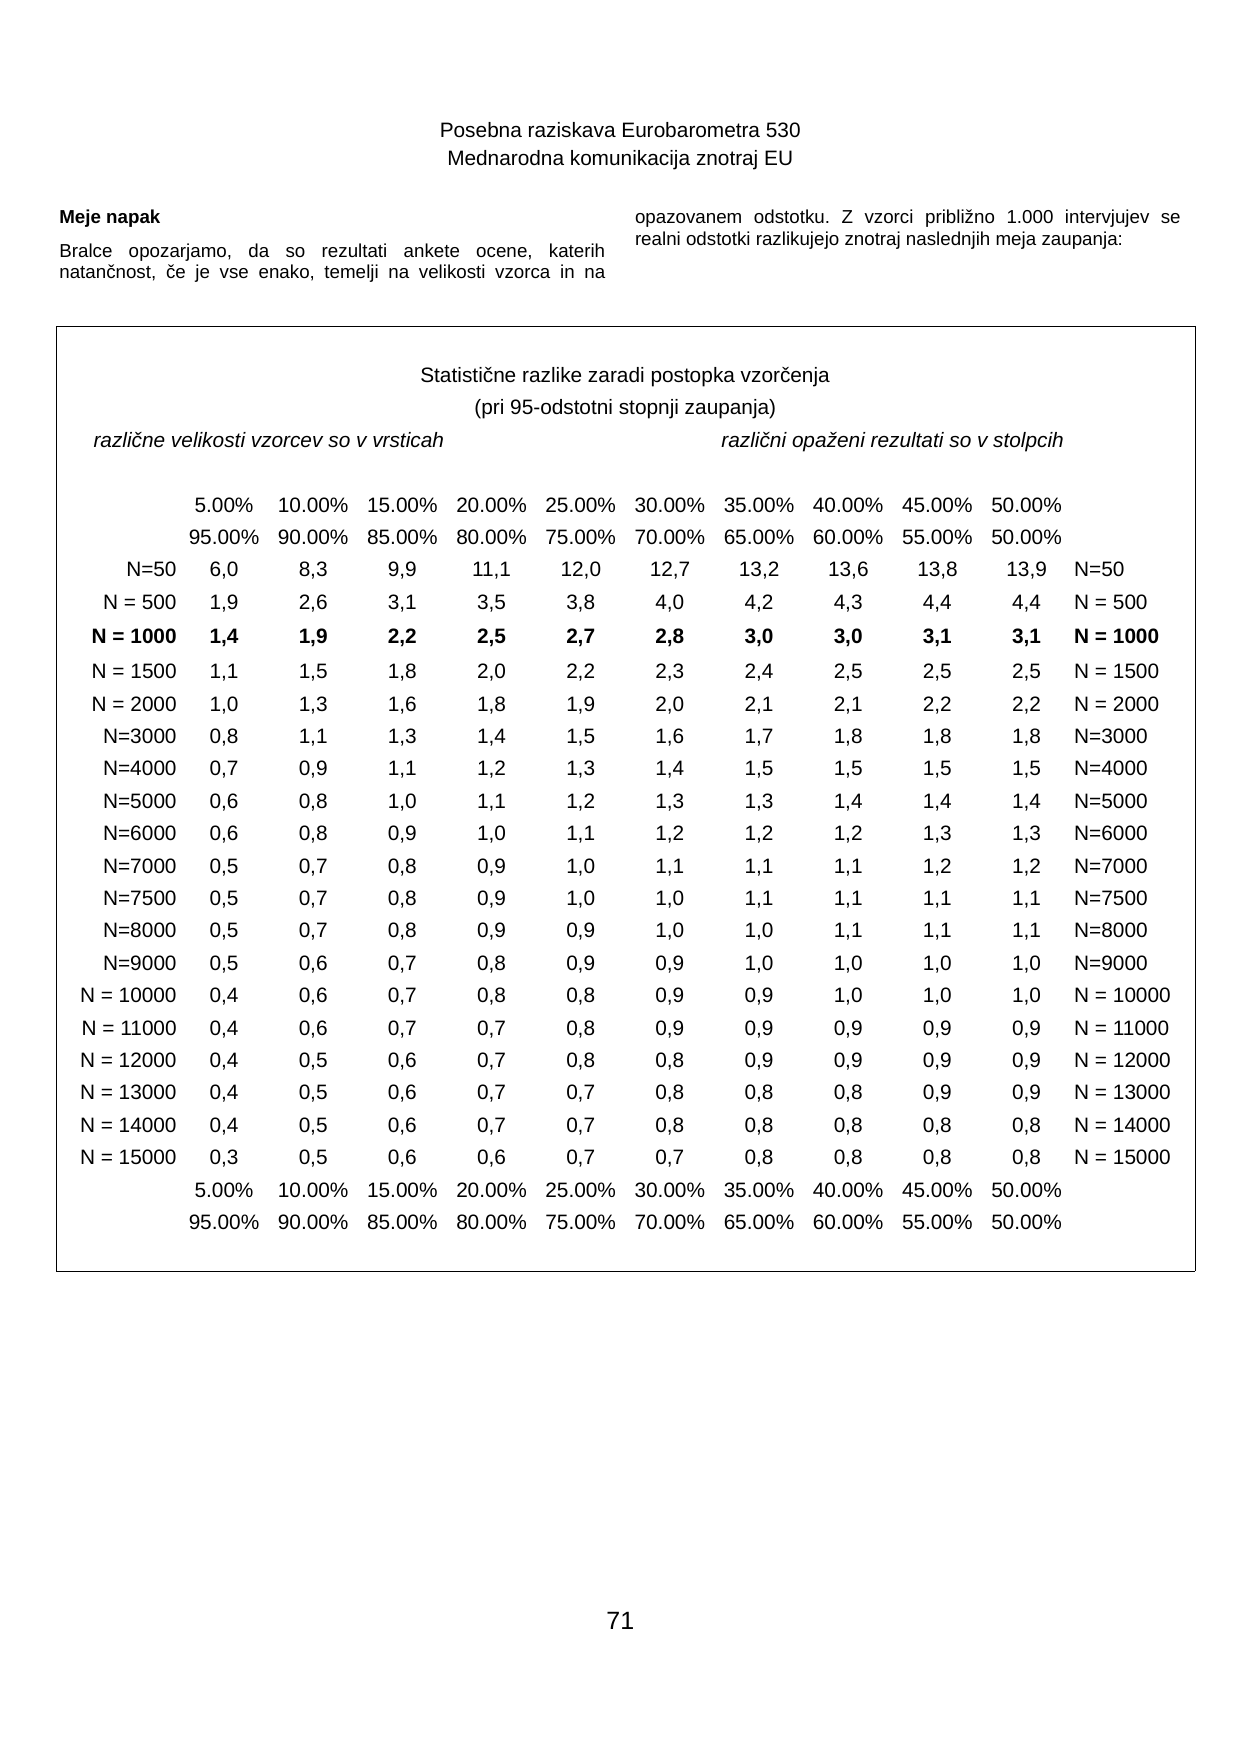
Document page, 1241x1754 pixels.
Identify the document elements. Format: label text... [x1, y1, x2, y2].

table_cell 80,00% [447, 521, 536, 553]
table_cell 3,0 [804, 618, 893, 655]
table_cell 35,00% [714, 488, 803, 521]
table_cell 40,00% [804, 1173, 893, 1206]
table_cell 0,7 [536, 1141, 625, 1173]
table_cell 13,8 [893, 553, 982, 585]
table_cell 0,8 [536, 979, 625, 1011]
table_cell 1,8 [358, 655, 447, 687]
table_cell 0,7 [447, 1044, 536, 1076]
table_cell 0,8 [804, 1109, 893, 1141]
table_cell 0,6 [179, 785, 268, 817]
table_cell 75,00% [536, 1206, 625, 1238]
table_cell N = 2000 [1071, 687, 1186, 720]
table_cell 1,0 [536, 882, 625, 914]
table_cell [1071, 1173, 1186, 1206]
table_cell [536, 424, 625, 456]
table_cell 70,00% [625, 521, 714, 553]
table_cell 12,0 [536, 553, 625, 585]
table_cell 2,2 [358, 618, 447, 655]
table_cell N = 11000 [65, 1011, 179, 1044]
table_cell N=7000 [1071, 849, 1186, 882]
table_cell 0,6 [447, 1141, 536, 1173]
table_cell 1,0 [982, 946, 1071, 979]
table_cell N = 14000 [1071, 1109, 1186, 1141]
table_cell 13,2 [714, 553, 803, 585]
table_cell 40,00% [804, 488, 893, 521]
table_cell 1,3 [269, 687, 358, 720]
table_cell 4,4 [982, 585, 1071, 618]
table_cell [982, 456, 1071, 488]
table_cell N = 500 [1071, 585, 1186, 618]
table_cell 1,3 [536, 752, 625, 784]
table_cell 1,2 [804, 817, 893, 849]
table_cell 45,00% [893, 488, 982, 521]
table_cell 1,0 [179, 687, 268, 720]
table_cell N=9000 [1071, 946, 1186, 979]
table_cell 3,1 [893, 618, 982, 655]
table_cell N = 14000 [65, 1109, 179, 1141]
table_cell 0,8 [447, 979, 536, 1011]
table_cell [65, 488, 179, 521]
text opazovanem odstotku. Z vzorci približno 1.000 intervjujev se realni odstotki razlikujejo znotraj naslednjih meja zaupanja: [635, 206, 1181, 249]
table_cell 0,9 [625, 946, 714, 979]
table_cell 1,1 [358, 752, 447, 784]
table_cell 1,0 [714, 914, 803, 946]
table_cell 0,9 [536, 914, 625, 946]
table_cell 25,00% [536, 1173, 625, 1206]
table_cell 0,6 [269, 946, 358, 979]
table_cell N=5000 [1071, 785, 1186, 817]
table_cell 1,0 [804, 946, 893, 979]
text Meje napak [59, 206, 605, 228]
table_cell 4,0 [625, 585, 714, 618]
table_cell [1071, 391, 1186, 423]
table_cell 1,4 [982, 785, 1071, 817]
table_cell [269, 456, 358, 488]
table_cell N=7500 [65, 882, 179, 914]
table_cell [358, 456, 447, 488]
table_cell 0,9 [714, 1011, 803, 1044]
table_cell 1,1 [714, 882, 803, 914]
table_cell 1,3 [893, 817, 982, 849]
table_cell 2,5 [893, 655, 982, 687]
table_cell [625, 424, 714, 456]
table_cell N = 13000 [65, 1076, 179, 1108]
table_cell 50,00% [982, 521, 1071, 553]
table_cell N = 11000 [1071, 1011, 1186, 1044]
table_cell [65, 456, 179, 488]
table_cell 60,00% [804, 1206, 893, 1238]
table_cell 2,2 [536, 655, 625, 687]
table_cell N = 15000 [65, 1141, 179, 1173]
table_cell 1,4 [625, 752, 714, 784]
table_cell 0,6 [269, 979, 358, 1011]
table_cell [65, 391, 179, 423]
table_cell 65,00% [714, 521, 803, 553]
table_cell [1071, 488, 1186, 521]
table_cell 1,4 [804, 785, 893, 817]
table_cell 1,6 [625, 720, 714, 752]
table_cell [65, 1206, 179, 1238]
table_cell 2,2 [893, 687, 982, 720]
table_cell 0,7 [358, 1011, 447, 1044]
table_cell 65,00% [714, 1206, 803, 1238]
table_cell 0,8 [625, 1109, 714, 1141]
table_cell 0,8 [982, 1109, 1071, 1141]
table_cell N=5000 [65, 785, 179, 817]
table_cell 0,7 [447, 1109, 536, 1141]
table_cell [1071, 1206, 1186, 1238]
table_cell N=8000 [65, 914, 179, 946]
table_cell [447, 424, 536, 456]
table_cell 1,0 [447, 817, 536, 849]
table_cell 0,9 [447, 914, 536, 946]
table_cell 0,6 [179, 817, 268, 849]
table_cell [714, 456, 803, 488]
table_cell 0,8 [536, 1044, 625, 1076]
table_cell 2,2 [982, 687, 1071, 720]
table_cell N = 1000 [1071, 618, 1186, 655]
table_cell N=50 [1071, 553, 1186, 585]
table_cell 2,1 [804, 687, 893, 720]
table_cell N = 500 [65, 585, 179, 618]
table_cell 0,8 [269, 817, 358, 849]
table_cell 35,00% [714, 1173, 803, 1206]
table_cell 11,1 [447, 553, 536, 585]
table_cell 0,7 [358, 979, 447, 1011]
table_cell 0,5 [179, 882, 268, 914]
table_cell [65, 1173, 179, 1206]
table_cell 0,9 [714, 979, 803, 1011]
table_cell [65, 521, 179, 553]
table_cell 0,6 [358, 1141, 447, 1173]
table_cell 0,6 [358, 1076, 447, 1108]
table_cell 0,4 [179, 1044, 268, 1076]
table_cell 0,9 [358, 817, 447, 849]
table_cell N=3000 [65, 720, 179, 752]
table_cell 3,0 [714, 618, 803, 655]
table_cell 1,0 [358, 785, 447, 817]
table_cell 0,4 [179, 1109, 268, 1141]
table_cell [625, 456, 714, 488]
table_cell 0,9 [982, 1076, 1071, 1108]
table_cell 0,8 [714, 1141, 803, 1173]
table_cell 1,1 [804, 882, 893, 914]
table_cell N=7500 [1071, 882, 1186, 914]
table_cell 60,00% [804, 521, 893, 553]
table_cell 1,1 [269, 720, 358, 752]
table_cell 30,00% [625, 488, 714, 521]
table_cell 0,9 [893, 1076, 982, 1108]
table_cell 12,7 [625, 553, 714, 585]
table_cell 2,4 [714, 655, 803, 687]
table_cell 1,9 [269, 618, 358, 655]
table_header [65, 359, 179, 391]
table_cell 1,2 [447, 752, 536, 784]
table_cell 95,00% [179, 521, 268, 553]
table_cell 0,9 [625, 1011, 714, 1044]
table_cell 1,1 [804, 849, 893, 882]
table_cell 13,6 [804, 553, 893, 585]
table_cell 0,8 [358, 914, 447, 946]
table_cell [893, 456, 982, 488]
table_cell 0,9 [804, 1011, 893, 1044]
table_cell 1,0 [804, 979, 893, 1011]
table_cell 1,2 [625, 817, 714, 849]
table_cell 1,9 [536, 687, 625, 720]
table_cell 50,00% [982, 488, 1071, 521]
table_cell N = 1000 [65, 618, 179, 655]
table_cell 5,00% [179, 488, 268, 521]
table_cell 1,5 [982, 752, 1071, 784]
table_cell N = 10000 [65, 979, 179, 1011]
table_cell 0,8 [358, 849, 447, 882]
table_cell 2,3 [625, 655, 714, 687]
table_cell [536, 456, 625, 488]
table_cell N = 1500 [1071, 655, 1186, 687]
table_cell 55,00% [893, 1206, 982, 1238]
table_cell 9,9 [358, 553, 447, 585]
table_cell 0,5 [179, 914, 268, 946]
table_cell 2,6 [269, 585, 358, 618]
table_cell 90,00% [269, 1206, 358, 1238]
table_cell 90,00% [269, 521, 358, 553]
table_cell 20,00% [447, 1173, 536, 1206]
table_cell 0,8 [358, 882, 447, 914]
table_cell 0,7 [358, 946, 447, 979]
table_cell N=6000 [1071, 817, 1186, 849]
table_cell 2,1 [714, 687, 803, 720]
table_cell 1,1 [982, 914, 1071, 946]
table_cell 1,3 [625, 785, 714, 817]
table_header Statistične razlike zaradi postopka vzorčenja [179, 359, 1071, 391]
table_cell 3,8 [536, 585, 625, 618]
table_cell 0,9 [625, 979, 714, 1011]
table_cell 10,00% [269, 1173, 358, 1206]
table_cell 0,9 [982, 1044, 1071, 1076]
table_cell N = 12000 [1071, 1044, 1186, 1076]
table_cell 30,00% [625, 1173, 714, 1206]
table_cell 0,5 [179, 849, 268, 882]
table_cell 2,0 [625, 687, 714, 720]
table_cell 1,8 [447, 687, 536, 720]
table_cell 50,00% [982, 1206, 1071, 1238]
table_cell 4,3 [804, 585, 893, 618]
table_cell 15,00% [358, 1173, 447, 1206]
table_cell N=4000 [65, 752, 179, 784]
table_cell 0,8 [714, 1109, 803, 1141]
table_cell 0,7 [536, 1109, 625, 1141]
table_cell 4,4 [893, 585, 982, 618]
table_cell 0,6 [269, 1011, 358, 1044]
table_cell 1,0 [893, 979, 982, 1011]
table_cell 1,8 [982, 720, 1071, 752]
table_cell 1,0 [536, 849, 625, 882]
table_cell 10,00% [269, 488, 358, 521]
table_cell 3,5 [447, 585, 536, 618]
table_cell 0,5 [269, 1044, 358, 1076]
table_cell 80,00% [447, 1206, 536, 1238]
table_cell 13,9 [982, 553, 1071, 585]
table_cell 5,00% [179, 1173, 268, 1206]
table_cell N = 13000 [1071, 1076, 1186, 1108]
table_cell 0,7 [536, 1076, 625, 1108]
table_cell 0,9 [447, 882, 536, 914]
table_cell 1,1 [982, 882, 1071, 914]
table_cell 2,5 [982, 655, 1071, 687]
table_cell 1,3 [982, 817, 1071, 849]
table_cell [447, 456, 536, 488]
table_header [1071, 359, 1186, 391]
table_cell 50,00% [982, 1173, 1071, 1206]
table_cell 0,5 [269, 1141, 358, 1173]
table_cell 4,2 [714, 585, 803, 618]
table_cell 0,7 [269, 882, 358, 914]
table_cell 1,9 [179, 585, 268, 618]
table_cell N=9000 [65, 946, 179, 979]
table_cell 6,0 [179, 553, 268, 585]
table_cell 1,1 [179, 655, 268, 687]
table_cell 0,8 [893, 1141, 982, 1173]
table_cell 1,4 [447, 720, 536, 752]
table_cell 1,2 [714, 817, 803, 849]
table_cell 0,5 [269, 1076, 358, 1108]
table_cell N=7000 [65, 849, 179, 882]
table_cell 85,00% [358, 1206, 447, 1238]
table_cell 1,2 [893, 849, 982, 882]
table_cell 0,9 [893, 1044, 982, 1076]
table_cell različne velikosti vzorcev so v vrsticah [65, 424, 447, 456]
table_cell [179, 456, 268, 488]
table_cell 0,9 [982, 1011, 1071, 1044]
table_cell N = 12000 [65, 1044, 179, 1076]
table_cell 1,3 [714, 785, 803, 817]
table_cell 2,8 [625, 618, 714, 655]
table_cell 1,0 [982, 979, 1071, 1011]
table_cell 0,7 [269, 914, 358, 946]
table_cell 0,5 [269, 1109, 358, 1141]
table_cell 85,00% [358, 521, 447, 553]
table_cell N=3000 [1071, 720, 1186, 752]
table_cell 70,00% [625, 1206, 714, 1238]
table_cell 1,6 [358, 687, 447, 720]
table_cell 1,5 [269, 655, 358, 687]
table_cell 0,7 [179, 752, 268, 784]
table_cell 1,3 [358, 720, 447, 752]
table_cell N = 1500 [65, 655, 179, 687]
table_cell 0,8 [804, 1141, 893, 1173]
table_cell N=8000 [1071, 914, 1186, 946]
table_cell 0,7 [447, 1076, 536, 1108]
table_cell 1,5 [714, 752, 803, 784]
table_cell 1,8 [804, 720, 893, 752]
table_cell 1,4 [179, 618, 268, 655]
table_cell 0,6 [358, 1109, 447, 1141]
table_cell N=4000 [1071, 752, 1186, 784]
table_cell 1,0 [625, 882, 714, 914]
table_cell 1,1 [625, 849, 714, 882]
table_cell 1,0 [625, 914, 714, 946]
table_cell 1,0 [893, 946, 982, 979]
table_cell 45,00% [893, 1173, 982, 1206]
table_cell 1,5 [893, 752, 982, 784]
table_cell 1,2 [982, 849, 1071, 882]
table_cell 2,5 [804, 655, 893, 687]
table_cell 0,8 [982, 1141, 1071, 1173]
table_cell (pri 95-odstotni stopnji zaupanja) [179, 391, 1071, 423]
table_cell 0,7 [447, 1011, 536, 1044]
table_cell 3,1 [982, 618, 1071, 655]
table_cell različni opaženi rezultati so v stolpcih [714, 424, 1071, 456]
table_cell 1,1 [536, 817, 625, 849]
table_cell 1,1 [893, 914, 982, 946]
table_cell 0,8 [893, 1109, 982, 1141]
table_cell 0,4 [179, 1011, 268, 1044]
table_cell 0,9 [536, 946, 625, 979]
table_cell 0,8 [804, 1076, 893, 1108]
table_cell 0,9 [269, 752, 358, 784]
table_cell 0,7 [269, 849, 358, 882]
table_cell 0,8 [625, 1076, 714, 1108]
table_cell 0,3 [179, 1141, 268, 1173]
table_cell 0,6 [358, 1044, 447, 1076]
table_cell 95,00% [179, 1206, 268, 1238]
table_cell 75,00% [536, 521, 625, 553]
table_cell 20,00% [447, 488, 536, 521]
table_cell [804, 456, 893, 488]
table_cell N=50 [65, 553, 179, 585]
table_cell 1,0 [714, 946, 803, 979]
table_cell 0,9 [804, 1044, 893, 1076]
table_cell N = 2000 [65, 687, 179, 720]
table_cell 0,5 [179, 946, 268, 979]
table_cell 0,8 [536, 1011, 625, 1044]
table_cell N=6000 [65, 817, 179, 849]
table_cell 0,8 [179, 720, 268, 752]
table_cell 2,5 [447, 618, 536, 655]
table_cell 0,9 [893, 1011, 982, 1044]
table_cell N = 10000 [1071, 979, 1186, 1011]
table_cell 0,8 [625, 1044, 714, 1076]
table_cell 15,00% [358, 488, 447, 521]
table_cell 0,4 [179, 1076, 268, 1108]
table_cell 0,9 [447, 849, 536, 882]
table_cell 1,5 [536, 720, 625, 752]
table_cell 0,8 [269, 785, 358, 817]
table_cell 55,00% [893, 521, 982, 553]
table_cell 1,4 [893, 785, 982, 817]
table_cell 1,5 [804, 752, 893, 784]
table_cell 0,8 [714, 1076, 803, 1108]
table_cell 1,7 [714, 720, 803, 752]
table_cell 0,8 [447, 946, 536, 979]
table_cell 1,2 [536, 785, 625, 817]
table_cell 0,4 [179, 979, 268, 1011]
table_cell 8,3 [269, 553, 358, 585]
table_cell [1071, 456, 1186, 488]
table_cell 3,1 [358, 585, 447, 618]
text Bralce opozarjamo, da so rezultati ankete ocene, katerih natančnost, če je vse enako, temelji na velikosti vzorca in na [59, 240, 605, 283]
table_cell [1071, 521, 1186, 553]
table_cell 1,1 [447, 785, 536, 817]
table_cell 2,0 [447, 655, 536, 687]
table_cell [1071, 424, 1186, 456]
table_cell 2,7 [536, 618, 625, 655]
table_cell 1,1 [893, 882, 982, 914]
table_cell 1,1 [804, 914, 893, 946]
table_cell 1,8 [893, 720, 982, 752]
table_cell 0,9 [714, 1044, 803, 1076]
table_cell 25,00% [536, 488, 625, 521]
table_cell N = 15000 [1071, 1141, 1186, 1173]
table_cell 0,7 [625, 1141, 714, 1173]
table_cell 1,1 [714, 849, 803, 882]
